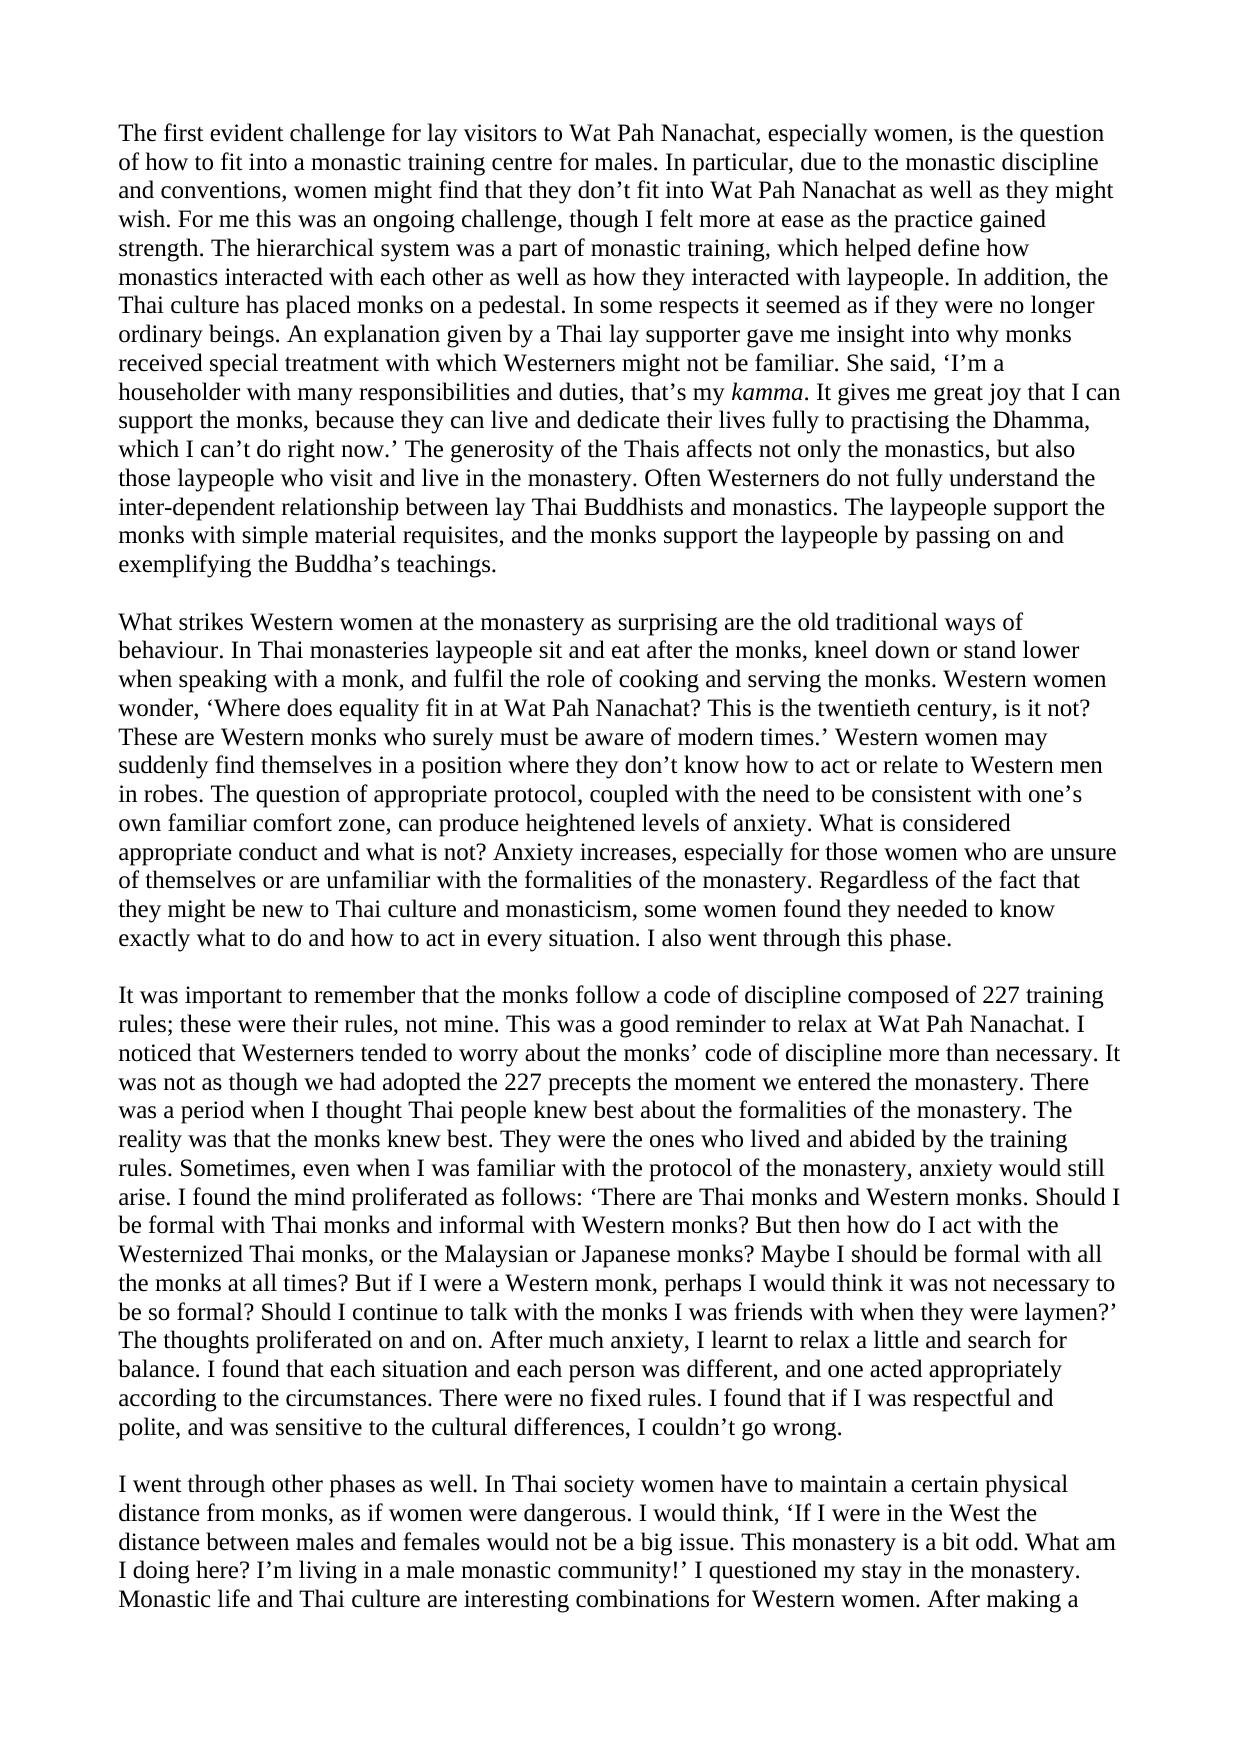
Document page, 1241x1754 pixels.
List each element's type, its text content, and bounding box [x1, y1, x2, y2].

text It was important to remember that the monks follow a code of discipline composed of 227 training rules; these were their rules, not mine. This was a good reminder to relax at Wat Pah Nanachat. I noticed that Westerners tended to worry about the monks’ code of discipline more than necessary. It was not as though we had adopted the 227 precepts the moment we entered the monastery. There was a period when I thought Thai people knew best about the formalities of the monastery. The reality was that the monks knew best. They were the ones who lived and abided by the training rules. Sometimes, even when I was familiar with the protocol of the monastery, anxiety would still arise. I found the mind proliferated as follows: ‘There are Thai monks and Western monks. Should I be formal with Thai monks and informal with Western monks? But then how do I act with the Westernized Thai monks, or the Malaysian or Japanese monks? Maybe I should be formal with all the monks at all times? But if I were a Western monk, perhaps I would think it was not necessary to be so formal? Should I continue to talk with the monks I was friends with when they were laymen?’ The thoughts proliferated on and on. After much anxiety, I learnt to relax a little and search for balance. I found that each situation and each person was different, and one acted appropriately according to the circumstances. There were no fixed rules. I found that if I was respectful and polite, and was sensitive to the cultural differences, I couldn’t go wrong. [118, 981, 1122, 1441]
text I went through other phases as well. In Thai society women have to maintain a certain physical distance from monks, as if women were dangerous. I would think, ‘If I were in the West the distance between males and females would not be a big issue. This monastery is a bit odd. What am I doing here? I’m living in a male monastic community!’ I questioned my stay in the monastery. Monastic life and Thai culture are interesting combinations for Western women. After making a [118, 1469, 1122, 1613]
text What strikes Western women at the monastery as surprising are the old traditional ways of behaviour. In Thai monasteries laypeople sit and eat after the monks, kneel down or stand lower when speaking with a monk, and fulfil the role of cooking and serving the monks. Western women wonder, ‘Where does equality fit in at Wat Pah Nanachat? This is the twentieth century, is it not? These are Western monks who surely must be aware of modern times.’ Western women may suddenly find themselves in a position where they don’t know how to act or relate to Western men in robes. The question of appropriate protocol, coupled with the need to be consistent with one’s own familiar comfort zone, can produce heightened levels of anxiety. What is considered appropriate conduct and what is not? Anxiety increases, especially for those women who are unsure of themselves or are unfamiliar with the formalities of the monastery. Regardless of the fact that they might be new to Thai culture and monasticism, some women found they needed to know exactly what to do and how to act in every situation. I also went through this phase. [118, 607, 1122, 952]
text The first evident challenge for lay visitors to Wat Pah Nanachat, especially women, is the question of how to fit into a monastic training centre for males. In particular, due to the monastic discipline and conventions, women might find that they don’t fit into Wat Pah Nanachat as well as they might wish. For me this was an ongoing challenge, though I felt more at ease as the practice gained strength. The hierarchical system was a part of monastic training, which helped define how monastics interacted with each other as well as how they interacted with laypeople. In addition, the Thai culture has placed monks on a pedestal. In some respects it seemed as if they were no longer ordinary beings. An explanation given by a Thai lay supporter gave me insight into why monks received special treatment with which Westerners might not be familiar. She said, ‘I’m a householder with many responsibilities and duties, that’s my kamma. It gives me great joy that I can support the monks, because they can live and dedicate their lives fully to practising the Dhamma, which I can’t do right now.’ The generosity of the Thais affects not only the monastics, but also those laypeople who visit and live in the monastery. Often Westerners do not fully understand the inter-dependent relationship between lay Thai Buddhists and monastics. The laypeople support the monks with simple material requisites, and the monks support the laypeople by passing on and exemplifying the Buddha’s teachings. [118, 118, 1122, 578]
